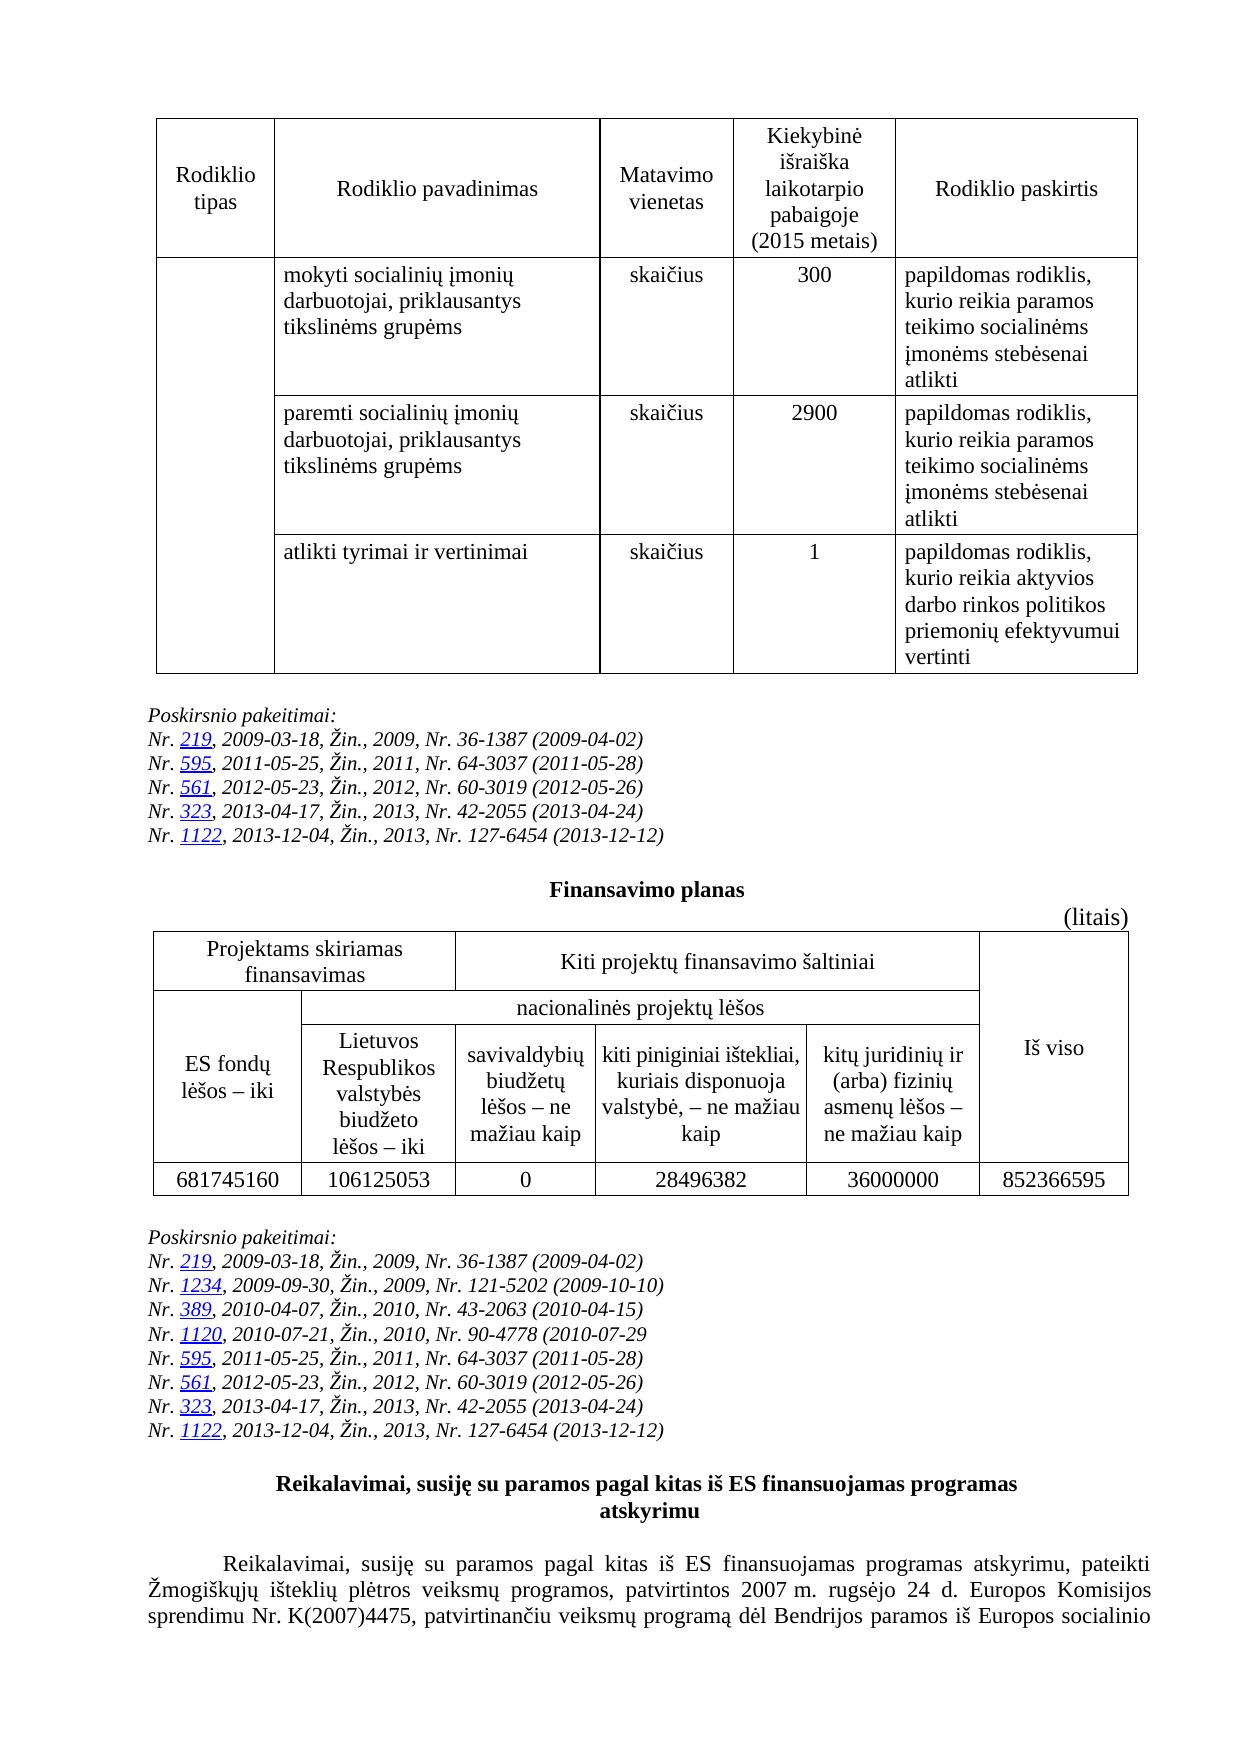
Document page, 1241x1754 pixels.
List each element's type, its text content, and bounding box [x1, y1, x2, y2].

table_header Iš viso [980, 932, 1128, 1162]
text Nr. 323, 2013-04-17, Žin., 2013, Nr. 42-2055 (2013-04-24) [148, 799, 1152, 823]
table_cell savivaldybių biudžetų lėšos – ne mažiau kaip [456, 1025, 595, 1162]
table_cell 1 [734, 535, 895, 673]
text Nr. 561, 2012-05-23, Žin., 2012, Nr. 60-3019 (2012-05-26) [148, 1369, 1152, 1394]
table_cell 300 [734, 258, 895, 395]
text Reikalavimai, susiję su paramos pagal kitas iš ES finansuojamas programas atskyrimu [148, 1471, 1152, 1523]
text (litais) [148, 902, 1152, 931]
table_cell 681745160 [154, 1163, 301, 1195]
table_cell 2900 [734, 396, 895, 534]
table_cell 852366595 [980, 1163, 1128, 1195]
table_cell skaičius [601, 396, 733, 534]
text Poskirsnio pakeitimai: [148, 702, 1152, 727]
text Poskirsnio pakeitimai: [148, 1225, 1152, 1249]
table_header Projektams skiriamas finansavimas [154, 932, 455, 990]
table_cell [157, 395, 274, 534]
text Nr. 1120, 2010-07-21, Žin., 2010, Nr. 90-4778 (2010-07-29 [148, 1321, 1152, 1346]
text Nr. 389, 2010-04-07, Žin., 2010, Nr. 43-2063 (2010-04-15) [148, 1297, 1152, 1321]
table_cell papildomas rodiklis, kurio reikia paramos teikimo socialinėms įmonėms stebėsenai atlikti [896, 396, 1137, 534]
text Finansavimo planas [148, 876, 1152, 902]
text Nr. 595, 2011-05-25, Žin., 2011, Nr. 64-3037 (2011-05-28) [148, 751, 1152, 775]
text Nr. 1234, 2009-09-30, Žin., 2009, Nr. 121-5202 (2009-10-10) [148, 1273, 1152, 1297]
table_cell 106125053 [302, 1163, 455, 1195]
table_cell kiti piniginiai ištekliai, kuriais disponuoja valstybė, – ne mažiau kaip [596, 1025, 806, 1162]
table_header Matavimo vienetas [601, 119, 733, 257]
table_header Rodiklio tipas [157, 119, 274, 257]
table_cell [157, 534, 274, 673]
table_cell paremti socialinių įmonių darbuotojai, priklausantys tikslinėms grupėms [275, 396, 599, 534]
table_cell Lietuvos Respublikos valstybės biudžeto lėšos – iki [302, 1025, 455, 1162]
table_header Rodiklio pavadinimas [275, 119, 599, 257]
table_cell nacionalinės projektų lėšos [302, 991, 979, 1023]
table_cell 36000000 [807, 1163, 979, 1195]
table_cell skaičius [601, 535, 733, 673]
table_header Rodiklio paskirtis [896, 119, 1137, 257]
table_cell ES fondų lėšos – iki [154, 991, 301, 1162]
text Nr. 595, 2011-05-25, Žin., 2011, Nr. 64-3037 (2011-05-28) [148, 1346, 1152, 1369]
table_cell mokyti socialinių įmonių darbuotojai, priklausantys tikslinėms grupėms [275, 258, 599, 395]
table_cell 28496382 [596, 1163, 806, 1195]
table_cell papildomas rodiklis, kurio reikia aktyvios darbo rinkos politikos priemonių efektyvumui vertinti [896, 535, 1137, 673]
table_cell kitų juridinių ir (arba) fizinių asmenų lėšos – ne mažiau kaip [807, 1025, 979, 1162]
table_cell papildomas rodiklis, kurio reikia paramos teikimo socialinėms įmonėms stebėsenai atlikti [896, 258, 1137, 395]
text Nr. 1122, 2013-12-04, Žin., 2013, Nr. 127-6454 (2013-12-12) [148, 823, 1152, 847]
text Reikalavimai, susiję su paramos pagal kitas iš ES finansuojamas programas atskyrimu, pateikti Žmogiškųjų išteklių plėtros veiksmų programos, patvirtintos 2007 m. rugsėjo 24 d. Europos Komisijos sprendimu Nr. K(2007)4475, patvirtinančiu veiksmų programą dėl Bendrijos paramos iš Europos socialinio [148, 1549, 1152, 1629]
table_cell 0 [456, 1163, 595, 1195]
text Nr. 219, 2009-03-18, Žin., 2009, Nr. 36-1387 (2009-04-02) [148, 727, 1152, 751]
text Nr. 323, 2013-04-17, Žin., 2013, Nr. 42-2055 (2013-04-24) [148, 1394, 1152, 1418]
table_cell skaičius [601, 258, 733, 395]
text Nr. 1122, 2013-12-04, Žin., 2013, Nr. 127-6454 (2013-12-12) [148, 1418, 1152, 1442]
text Nr. 219, 2009-03-18, Žin., 2009, Nr. 36-1387 (2009-04-02) [148, 1249, 1152, 1273]
table_cell atlikti tyrimai ir vertinimai [275, 535, 599, 673]
table_cell [157, 258, 274, 395]
text Nr. 561, 2012-05-23, Žin., 2012, Nr. 60-3019 (2012-05-26) [148, 775, 1152, 799]
table_header Kiekybinė išraiška laikotarpio pabaigoje (2015 metais) [734, 119, 895, 257]
table_header Kiti projektų finansavimo šaltiniai [456, 932, 979, 990]
